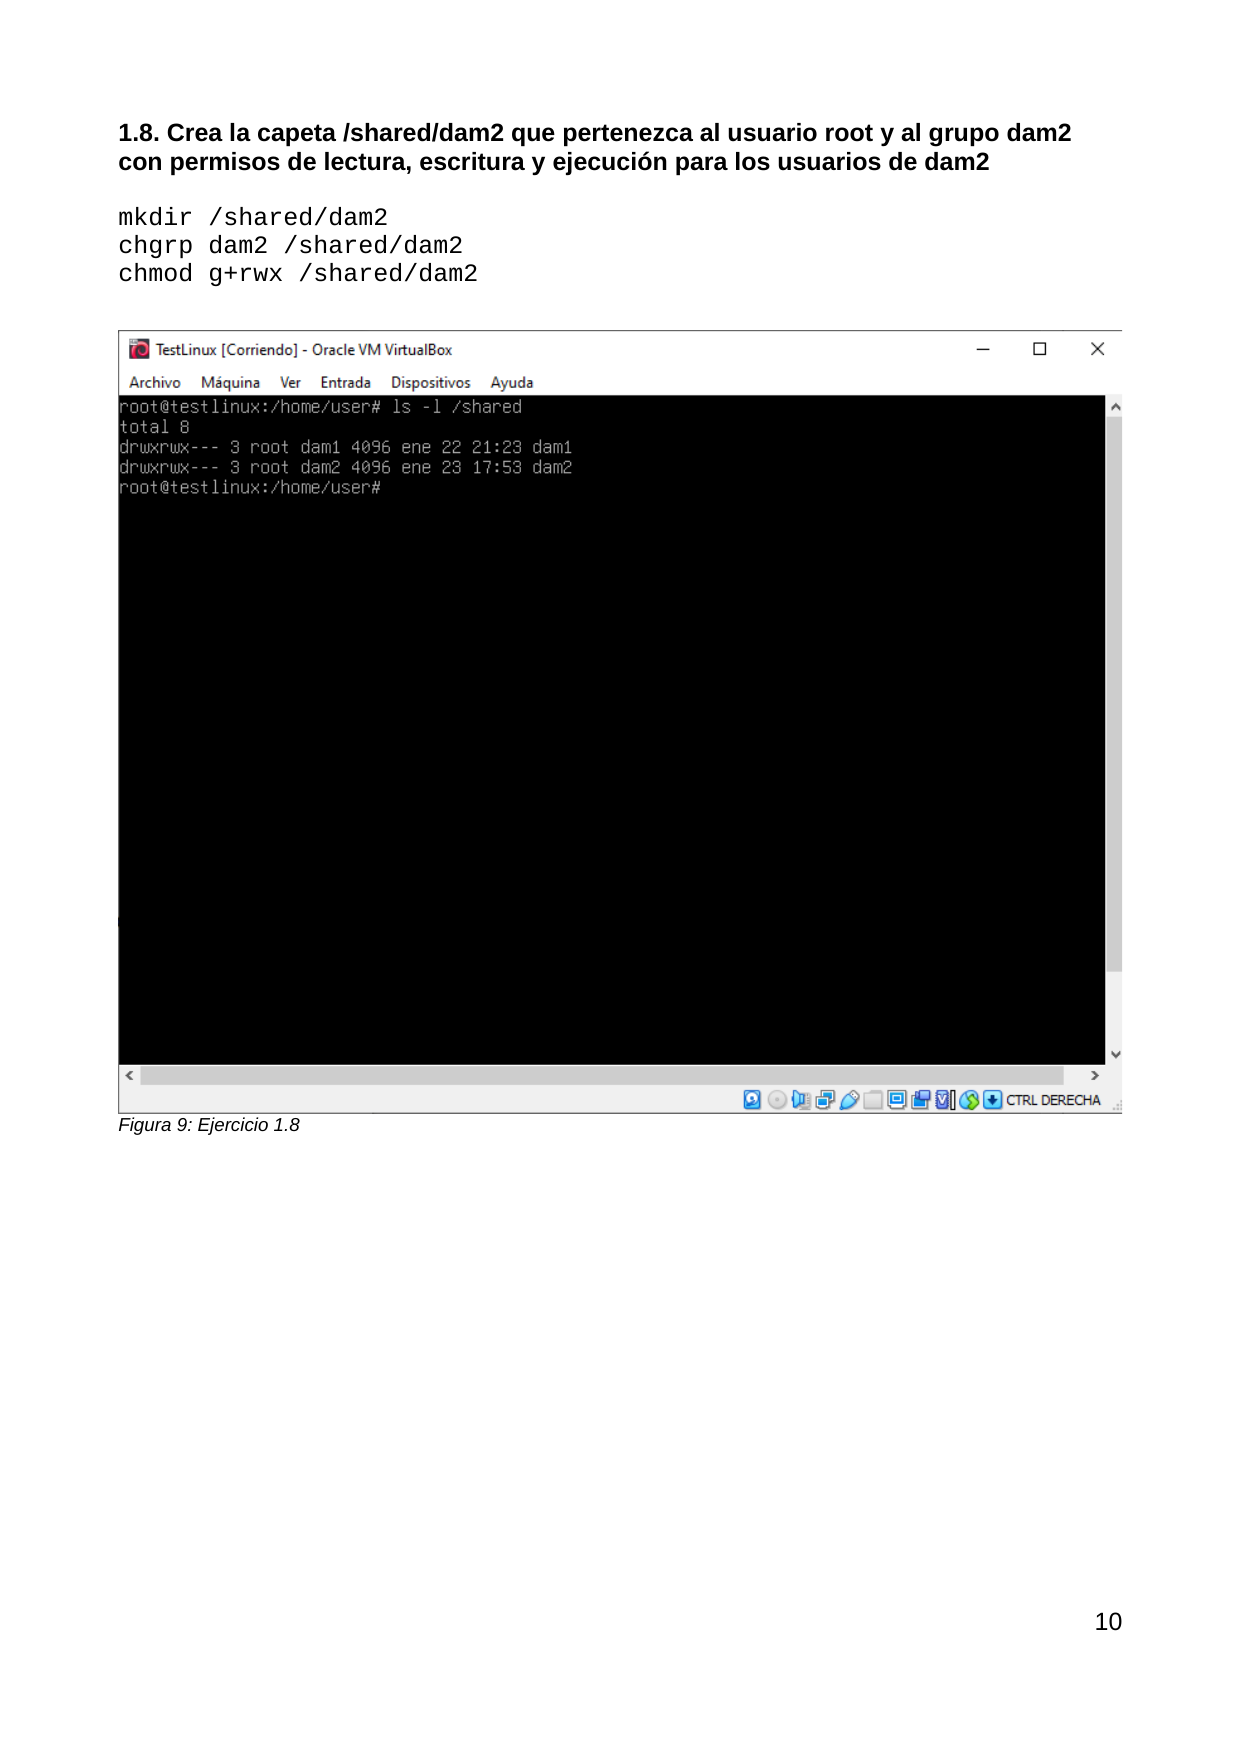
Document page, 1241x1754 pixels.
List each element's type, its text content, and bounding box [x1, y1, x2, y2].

text mkdir /shared/dam2 [118, 204, 1122, 233]
text chgrp dam2 /shared/dam2 [118, 233, 1122, 261]
picture [118, 330, 1123, 1114]
text Figura 9: Ejercicio 1.8 [118, 1114, 1122, 1136]
text chmod g+rwx /shared/dam2 [118, 261, 1122, 289]
text 1.8. Crea la capeta /shared/dam2 que pertenezca al usuario root y al grupo dam2 con permisos de lectura, escritura y ejecución para los usuarios de dam2 [118, 118, 1122, 176]
